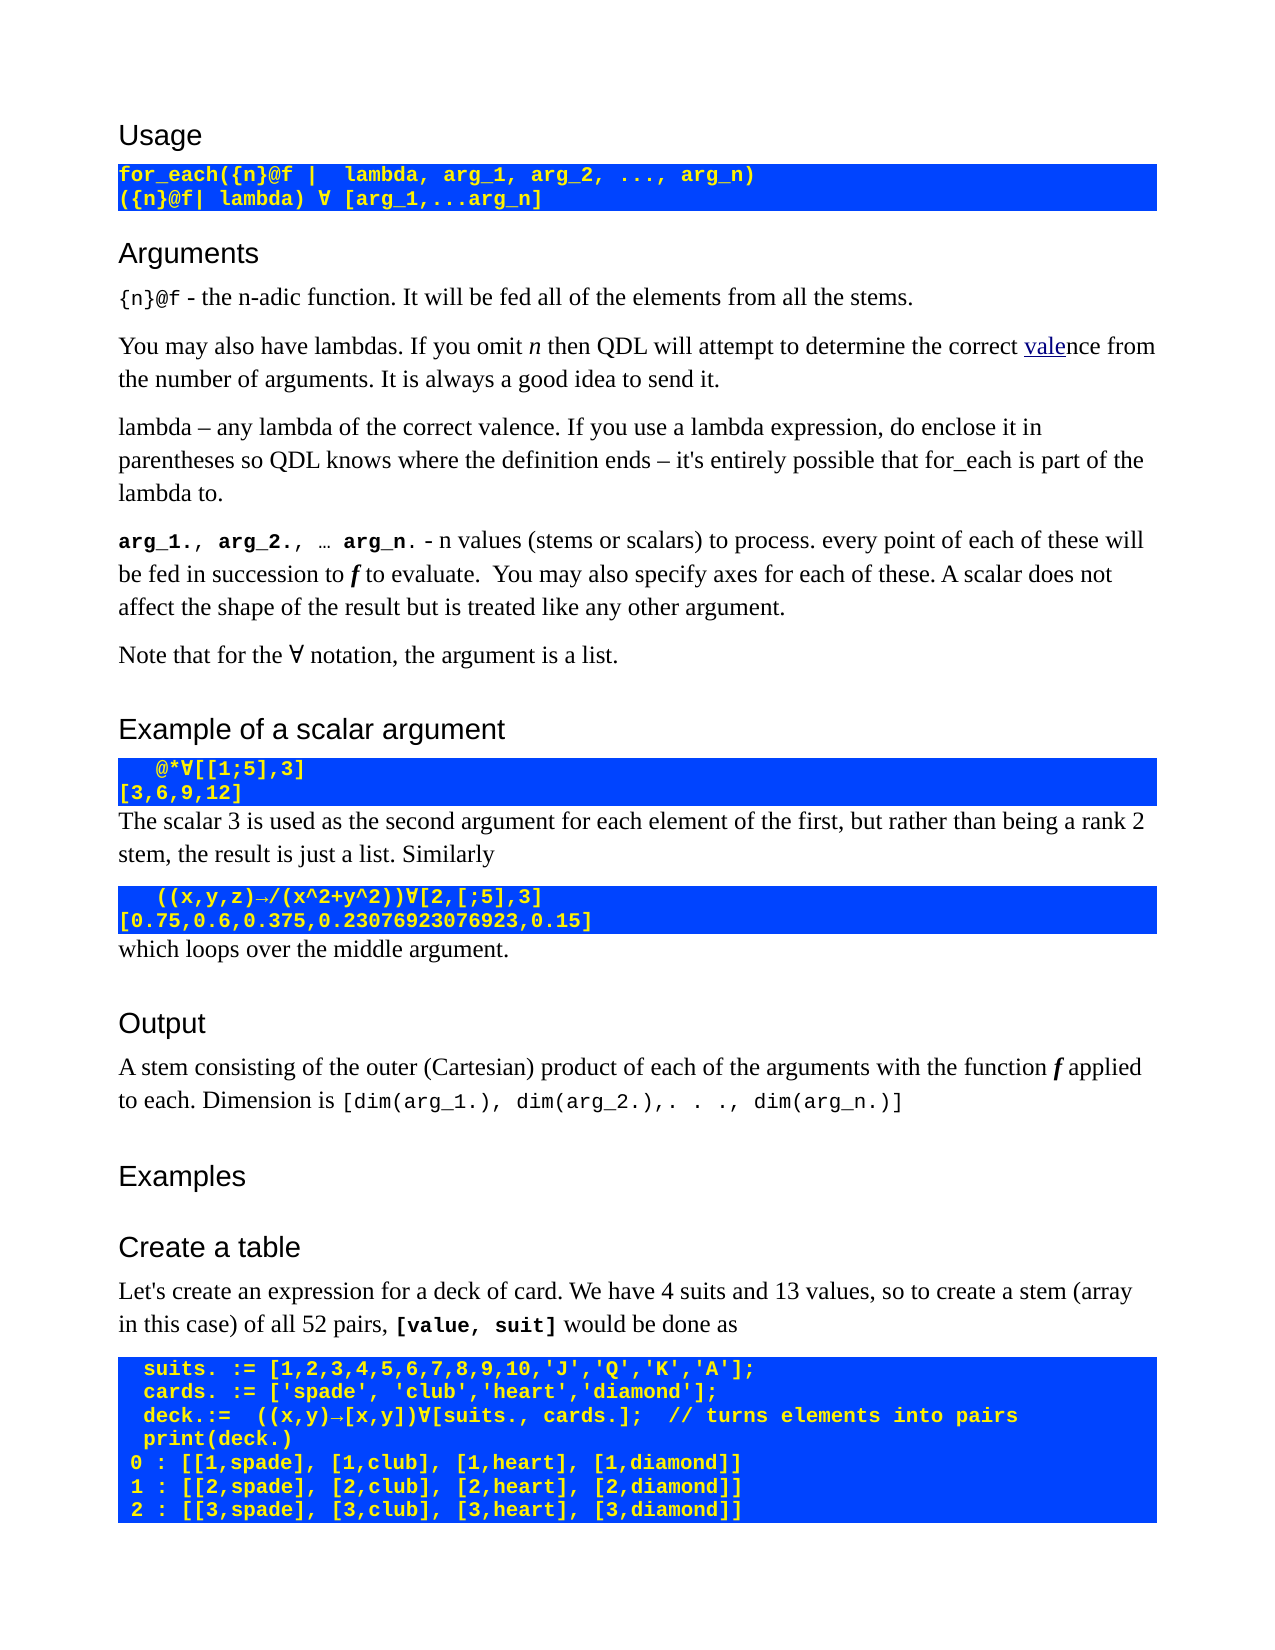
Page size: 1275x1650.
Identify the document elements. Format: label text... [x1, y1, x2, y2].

subtitle Arguments [118, 236, 1157, 270]
text suits. := [1,2,3,4,5,6,7,8,9,10,'J','Q','K','A']; cards. := ['spade', 'club','heart','diamond']; deck.:= ((x,y)→[x,y])∀[suits., cards.]; // turns elements into pairs print(deck.) 0 : [[1,spade], [1,club], [1,heart], [1,diamond]] [118, 1357, 1157, 1476]
text The scalar 3 is used as the second argument for each element of the first, but rather than being a rank 2 stem, the result is just a list. Similarly [118, 806, 1157, 867]
text lambda – any lambda of the correct valence. If you use a lambda expression, do enclose it in parentheses so QDL knows where the definition ends – it's entirely possible that for_each is part of the lambda to. [118, 412, 1157, 506]
text which loops over the middle argument. [118, 934, 1157, 962]
subtitle Usage [118, 118, 1157, 152]
text You may also have lambdas. If you omit n then QDL will attempt to determine the correct valence from the number of arguments. It is always a good idea to send it. [118, 331, 1157, 393]
text ((x,y,z)→/(x^2+y^2))∀[2,[;5],3] [0.75,0.6,0.375,0.23076923076923,0.15] [118, 886, 1157, 934]
subtitle Example of a scalar argument [118, 712, 1157, 746]
text arg_1., arg_2., … arg_n. - n values (stems or scalars) to process. every point of each of these will be fed in succession to f to evaluate. You may also specify axes for each of these. A scalar does not affect the shape of the result but is treated like any other argument. [118, 525, 1157, 621]
subtitle Create a table [118, 1230, 1157, 1263]
text Note that for the ∀ notation, the argument is a list. [118, 640, 1157, 668]
text Let's create an expression for a deck of card. We have 4 suits and 13 values, so to create a stem (array in this case) of all 52 pairs, [value, suit] would be done as [118, 1276, 1157, 1338]
subtitle Examples [118, 1159, 1157, 1192]
text 2 : [[3,spade], [3,club], [3,heart], [3,diamond]] [118, 1499, 1157, 1523]
text {n}@f - the n-adic function. It will be fed all of the elements from all the stems. [118, 282, 1157, 312]
text A stem consisting of the outer (Cartesian) product of each of the arguments with the function f applied to each. Dimension is [dim(arg_1.), dim(arg_2.),. . ., dim(arg_n.)] [118, 1052, 1157, 1115]
text for_each({n}@f | lambda, arg_1, arg_2, ..., arg_n) [118, 164, 1157, 188]
text @*∀[[1;5],3] [3,6,9,12] [118, 758, 1157, 806]
subtitle Output [118, 1006, 1157, 1040]
text 1 : [[2,spade], [2,club], [2,heart], [2,diamond]] [118, 1476, 1157, 1499]
text ({n}@f| lambda) ∀ [arg_1,...arg_n] [118, 188, 1157, 211]
